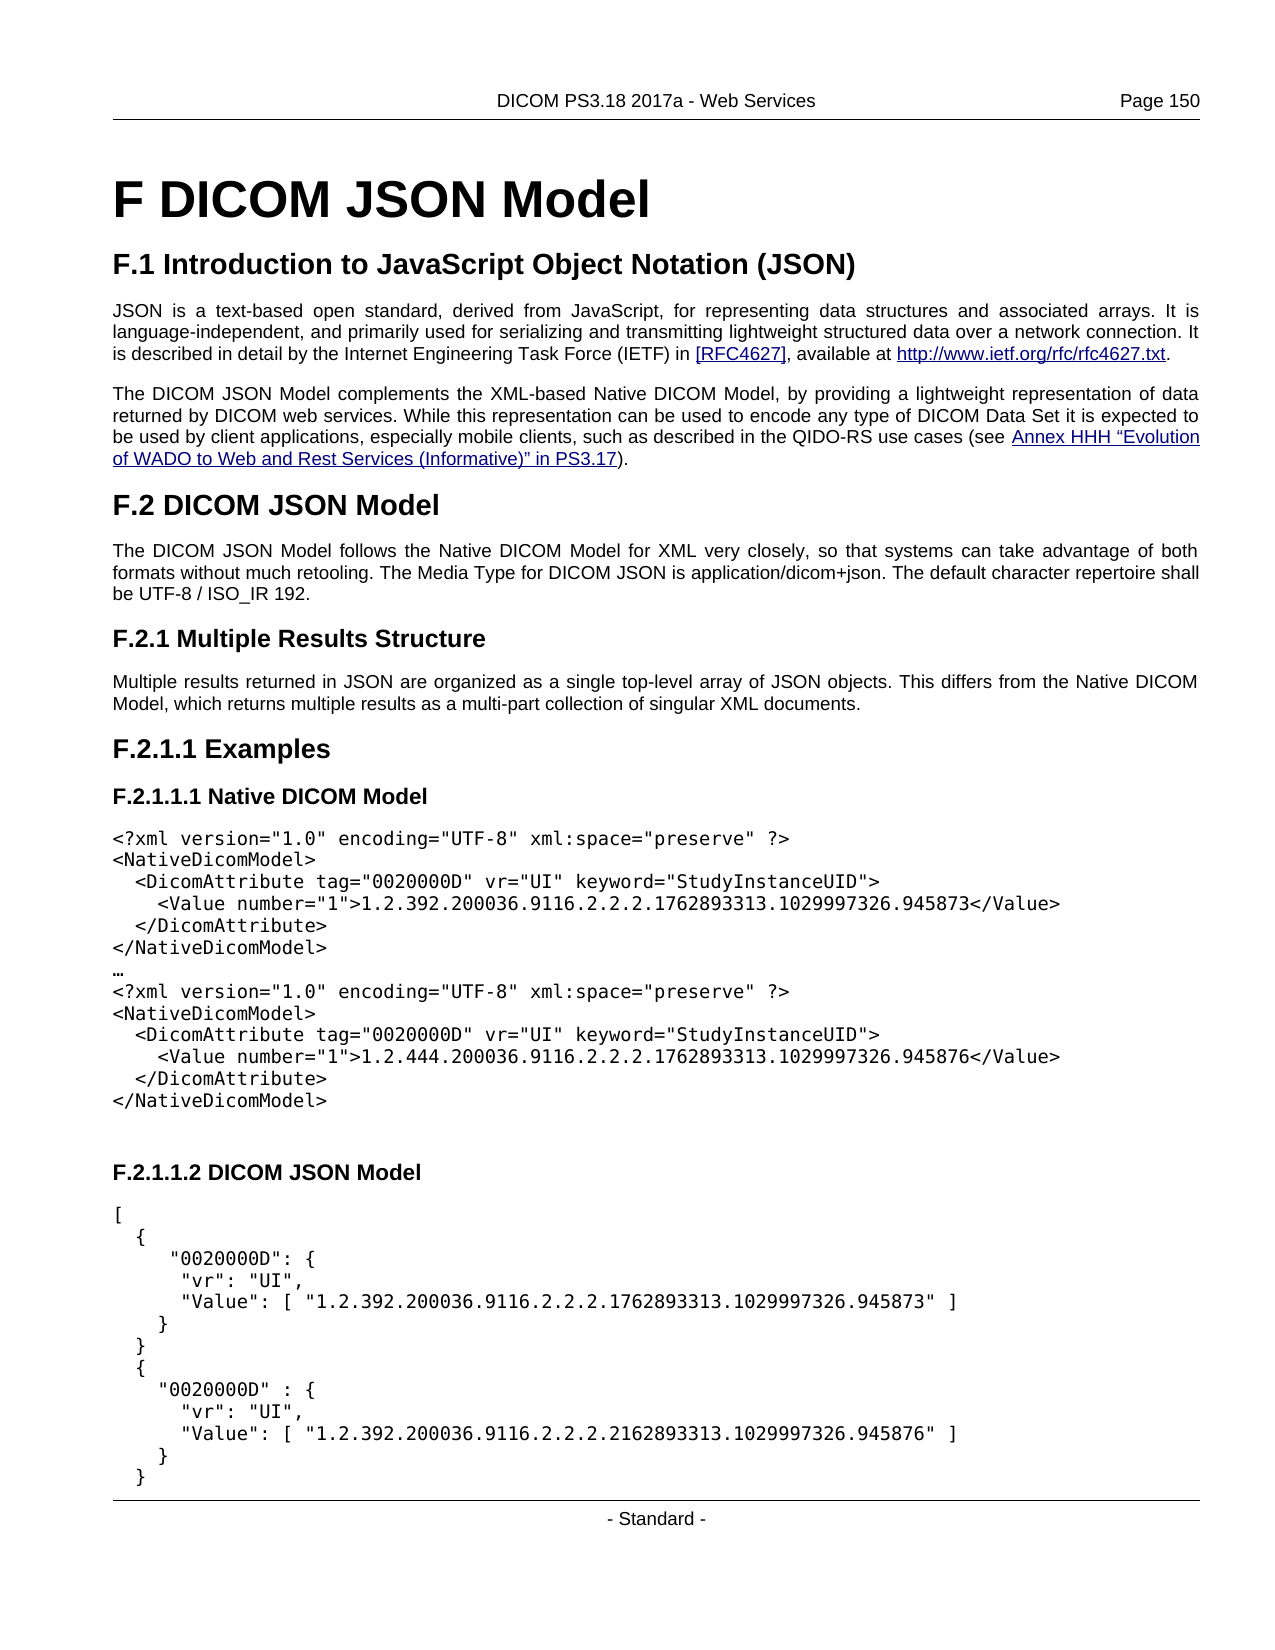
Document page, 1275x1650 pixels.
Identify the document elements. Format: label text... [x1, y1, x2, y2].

text The DICOM JSON Model complements the XML-based Native DICOM Model, by providing a lightweight representation of data returned by DICOM web services. While this representation can be used to encode any type of DICOM Data Set it is expected to be used by client applications, especially mobile clients, such as described in the QIDO-RS use cases (see Annex HHH “Evolution of WADO to Web and Rest Services (Informative)” in PS3.17). [112, 383, 1200, 469]
text F.2.1.1 Examples [112, 733, 1200, 764]
text F DICOM JSON Model [112, 169, 1200, 228]
text The DICOM JSON Model follows the Native DICOM Model for XML very closely, so that systems can take advantage of both formats without much retooling. The Media Type for DICOM JSON is application/dicom+json. The default character repertoire shall be UTF-8 / ISO_IR 192. [112, 540, 1200, 605]
text F.2 DICOM JSON Model [112, 488, 1200, 521]
text <?xml version="1.0" encoding="UTF-8" xml:space="preserve" ?> <NativeDicomModel> <DicomAttribute tag="0020000D" vr="UI" keyword="StudyInstanceUID"> <Value number="1">1.2.392.200036.9116.2.2.2.1762893313.1029997326.945873</Value> </DicomAttribute> </NativeDicomModel> … <?xml version="1.0" encoding="UTF-8" xml:space="preserve" ?> <NativeDicomModel> <DicomAttribute tag="0020000D" vr="UI" keyword="StudyInstanceUID"> <Value number="1">1.2.444.200036.9116.2.2.2.1762893313.1029997326.945876</Value> </DicomAttribute> </NativeDicomModel> [112, 827, 1200, 1141]
text Multiple results returned in JSON are organized as a single top-level array of JSON objects. This differs from the Native DICOM Model, which returns multiple results as a multi-part collection of singular XML documents. [112, 671, 1200, 714]
text F.2.1.1.2 DICOM JSON Model [112, 1159, 1200, 1185]
text [ { "0020000D": { "vr": "UI", "Value": [ "1.2.392.200036.9116.2.2.2.1762893313.1029997326.945873" ] } } { "0020000D" : { "vr": "UI", "Value": [ "1.2.392.200036.9116.2.2.2.2162893313.1029997326.945876" ] } } [112, 1204, 1200, 1488]
text F.1 Introduction to JavaScript Object Notation (JSON) [112, 247, 1200, 281]
text JSON is a text-based open standard, derived from JavaScript, for representing data structures and associated arrays. It is language-independent, and primarily used for serializing and transmitting lightweight structured data over a network connection. It is described in detail by the Internet Engineering Task Force (IETF) in [RFC4627], available at http://​www.ietf.org/​rfc/​rfc4627.txt. [112, 299, 1200, 364]
text F.2.1 Multiple Results Structure [112, 623, 1200, 652]
text F.2.1.1.1 Native DICOM Model [112, 783, 1200, 809]
